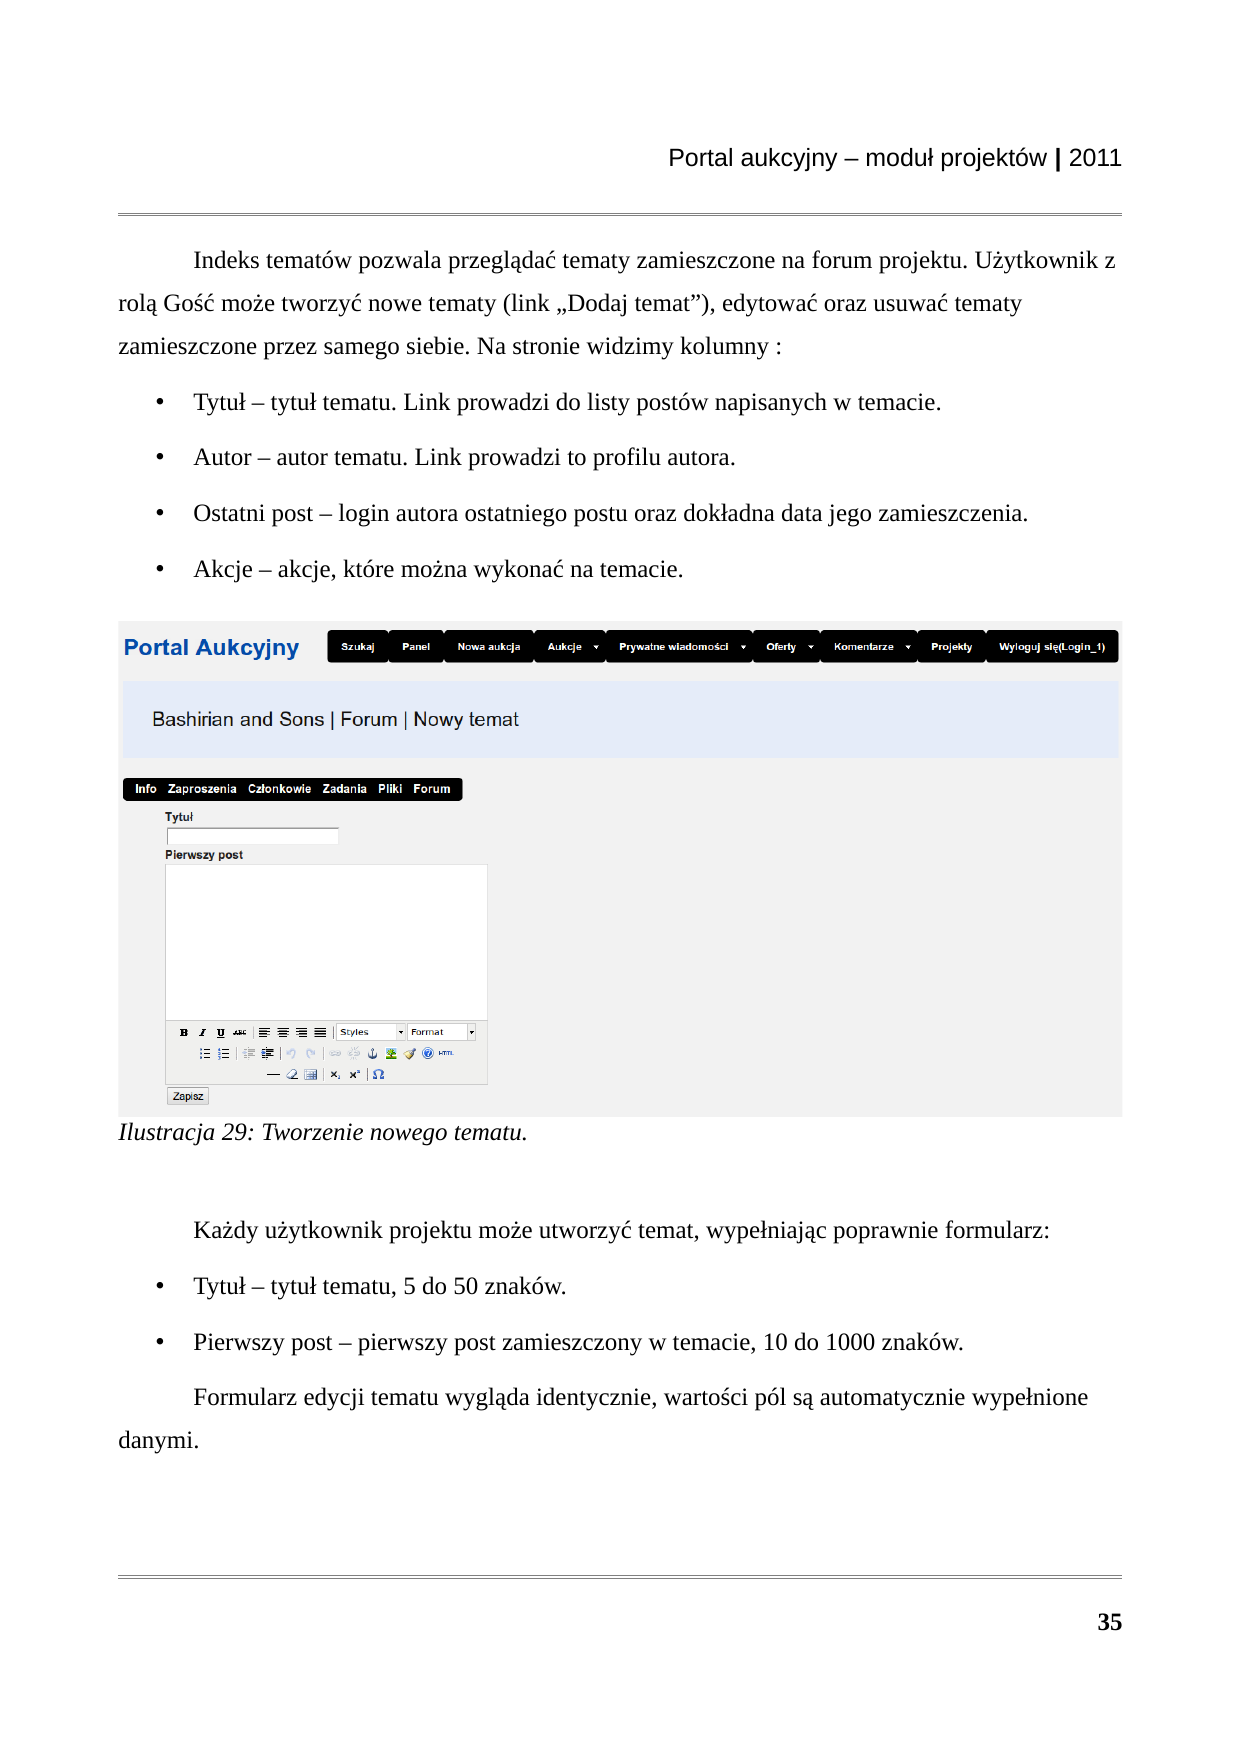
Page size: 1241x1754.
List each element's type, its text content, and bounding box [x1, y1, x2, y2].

text Formularz edycji tematu wygląda identycznie, wartości pól są automatycznie wypełnione danymi. [118, 1382, 1122, 1454]
picture [118, 621, 1123, 1117]
text Indeks tematów pozwala przeglądać tematy zamieszczone na forum projektu. Użytkownik z rolą Gość może tworzyć nowe tematy (link „Dodaj temat”), edytować oraz usuwać tematy zamieszczone przez samego siebie. Na stronie widzimy kolumny : [118, 245, 1122, 360]
list Tytuł – tytuł tematu, 5 do 50 znaków. [156, 1271, 1122, 1300]
list Tytuł – tytuł tematu. Link prowadzi do listy postów napisanych w temacie. [156, 387, 1122, 416]
list Ostatni post – login autora ostatniego postu oraz dokładna data jego zamieszczenia. [156, 498, 1122, 527]
list Pierwszy post – pierwszy post zamieszczony w temacie, 10 do 1000 znaków. [156, 1327, 1122, 1355]
text Ilustracja 29: Tworzenie nowego tematu. [118, 1117, 1122, 1145]
text Każdy użytkownik projektu może utworzyć temat, wypełniając poprawnie formularz: [118, 1215, 1122, 1244]
list Autor – autor tematu. Link prowadzi to profilu autora. [156, 442, 1122, 471]
list Akcje – akcje, które można wykonać na temacie. [156, 554, 1122, 582]
